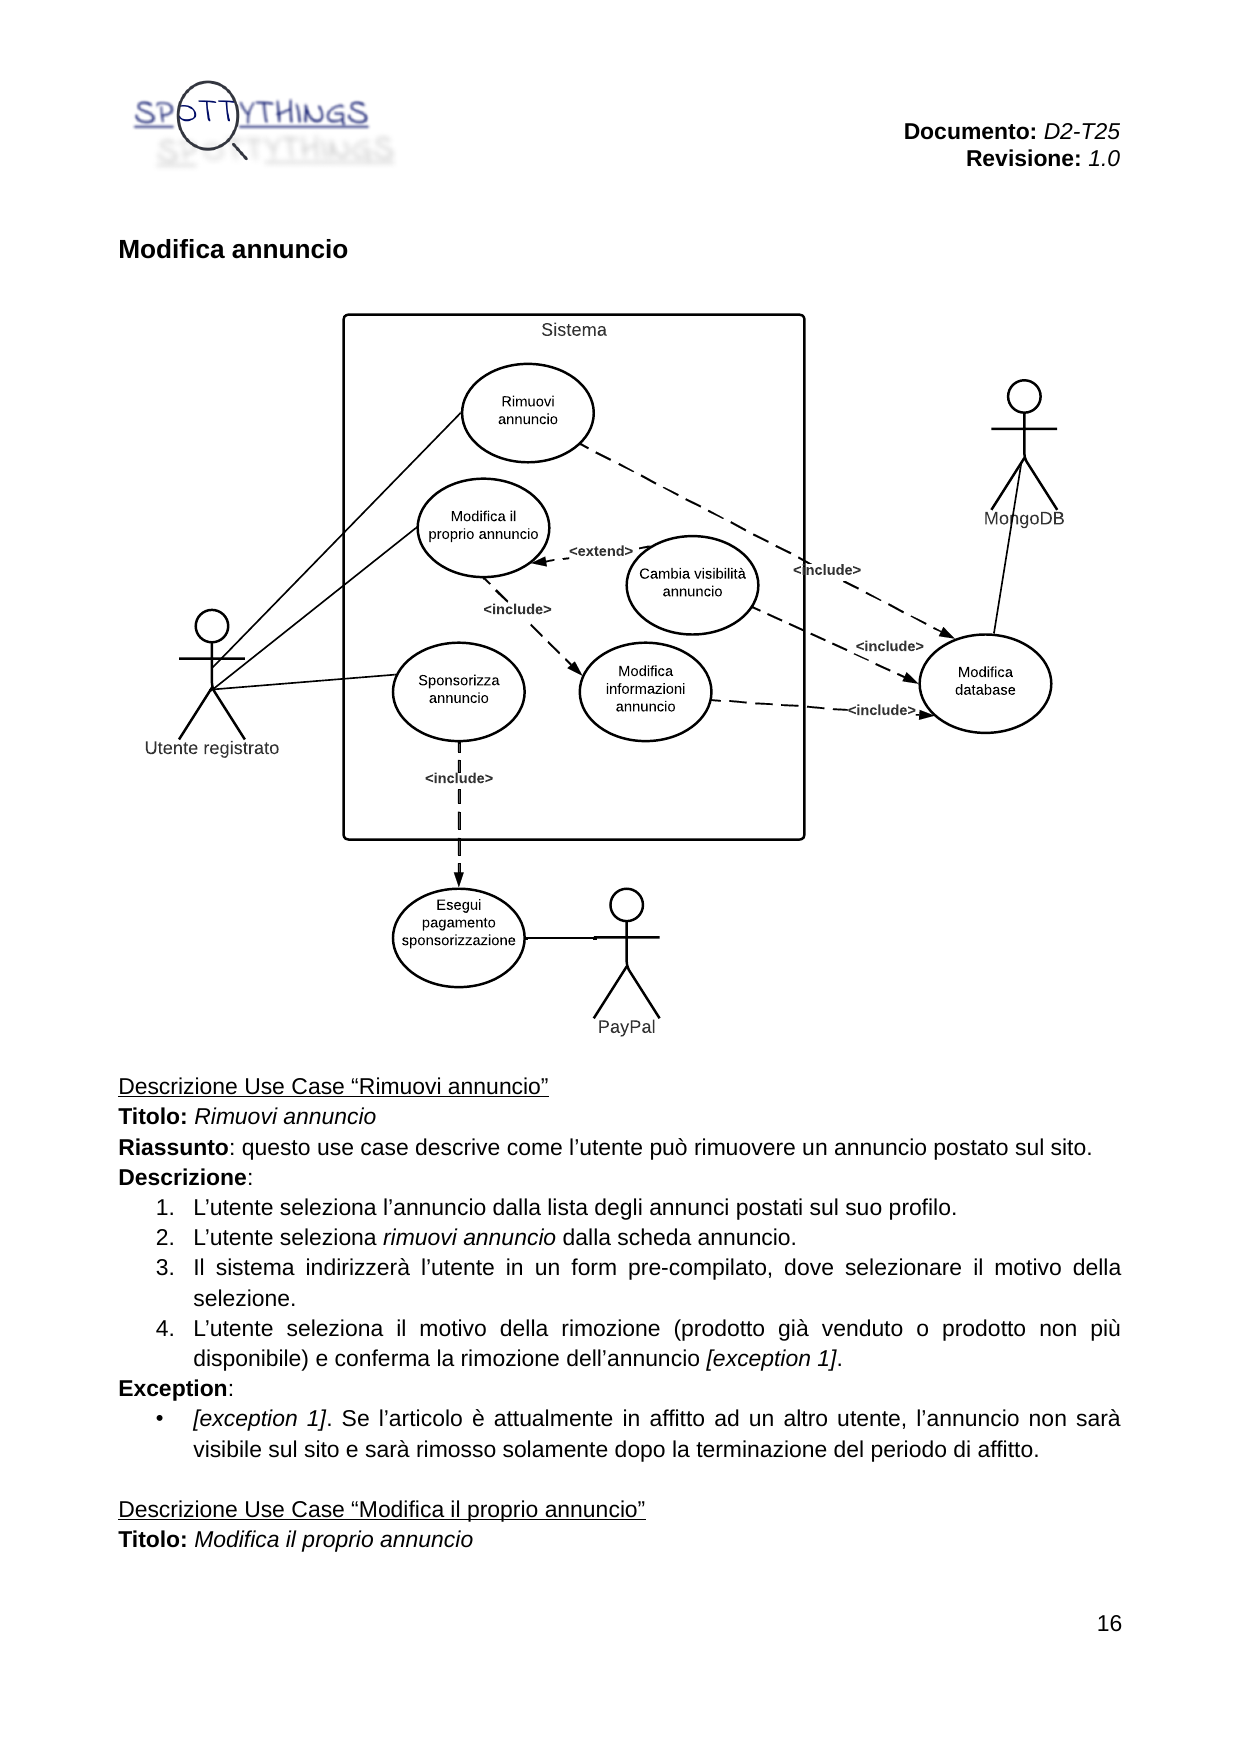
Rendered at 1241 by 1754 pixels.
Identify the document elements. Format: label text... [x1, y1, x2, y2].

text Descrizione: [118, 1164, 1122, 1190]
subtitle Modifica annuncio [118, 233, 1122, 264]
text Titolo: Rimuovi annuncio [118, 1103, 1122, 1129]
list L’utente seleziona l’annuncio dalla lista degli annunci postati sul suo profilo. [156, 1194, 1122, 1220]
list L’utente seleziona il motivo della rimozione (prodotto già venduto o prodotto non più disponibile) e conferma la rimozione dell’annuncio [exception 1]. [156, 1315, 1122, 1371]
list L’utente seleziona rimuovi annuncio dalla scheda annuncio. [156, 1224, 1122, 1250]
list [exception 1]. Se l’articolo è attualmente in affitto ad un altro utente, l’annuncio non sarà visibile sul sito e sarà rimosso solamente dopo la terminazione del periodo di affitto. [156, 1405, 1122, 1462]
text Descrizione Use Case “Rimuovi annuncio” [118, 1069, 1122, 1099]
text Descrizione Use Case “Modifica il proprio annuncio” [118, 1496, 1122, 1522]
picture [123, 73, 399, 187]
text Titolo: Modifica il proprio annuncio [118, 1526, 1122, 1552]
text Riassunto: questo use case descrive come l’utente può rimuovere un annuncio postato sul sito. [118, 1133, 1122, 1160]
text Exception: [118, 1375, 1122, 1401]
list Il sistema indirizzerà l’utente in un form pre-compilato, dove selezionare il motivo della selezione. [156, 1254, 1122, 1311]
